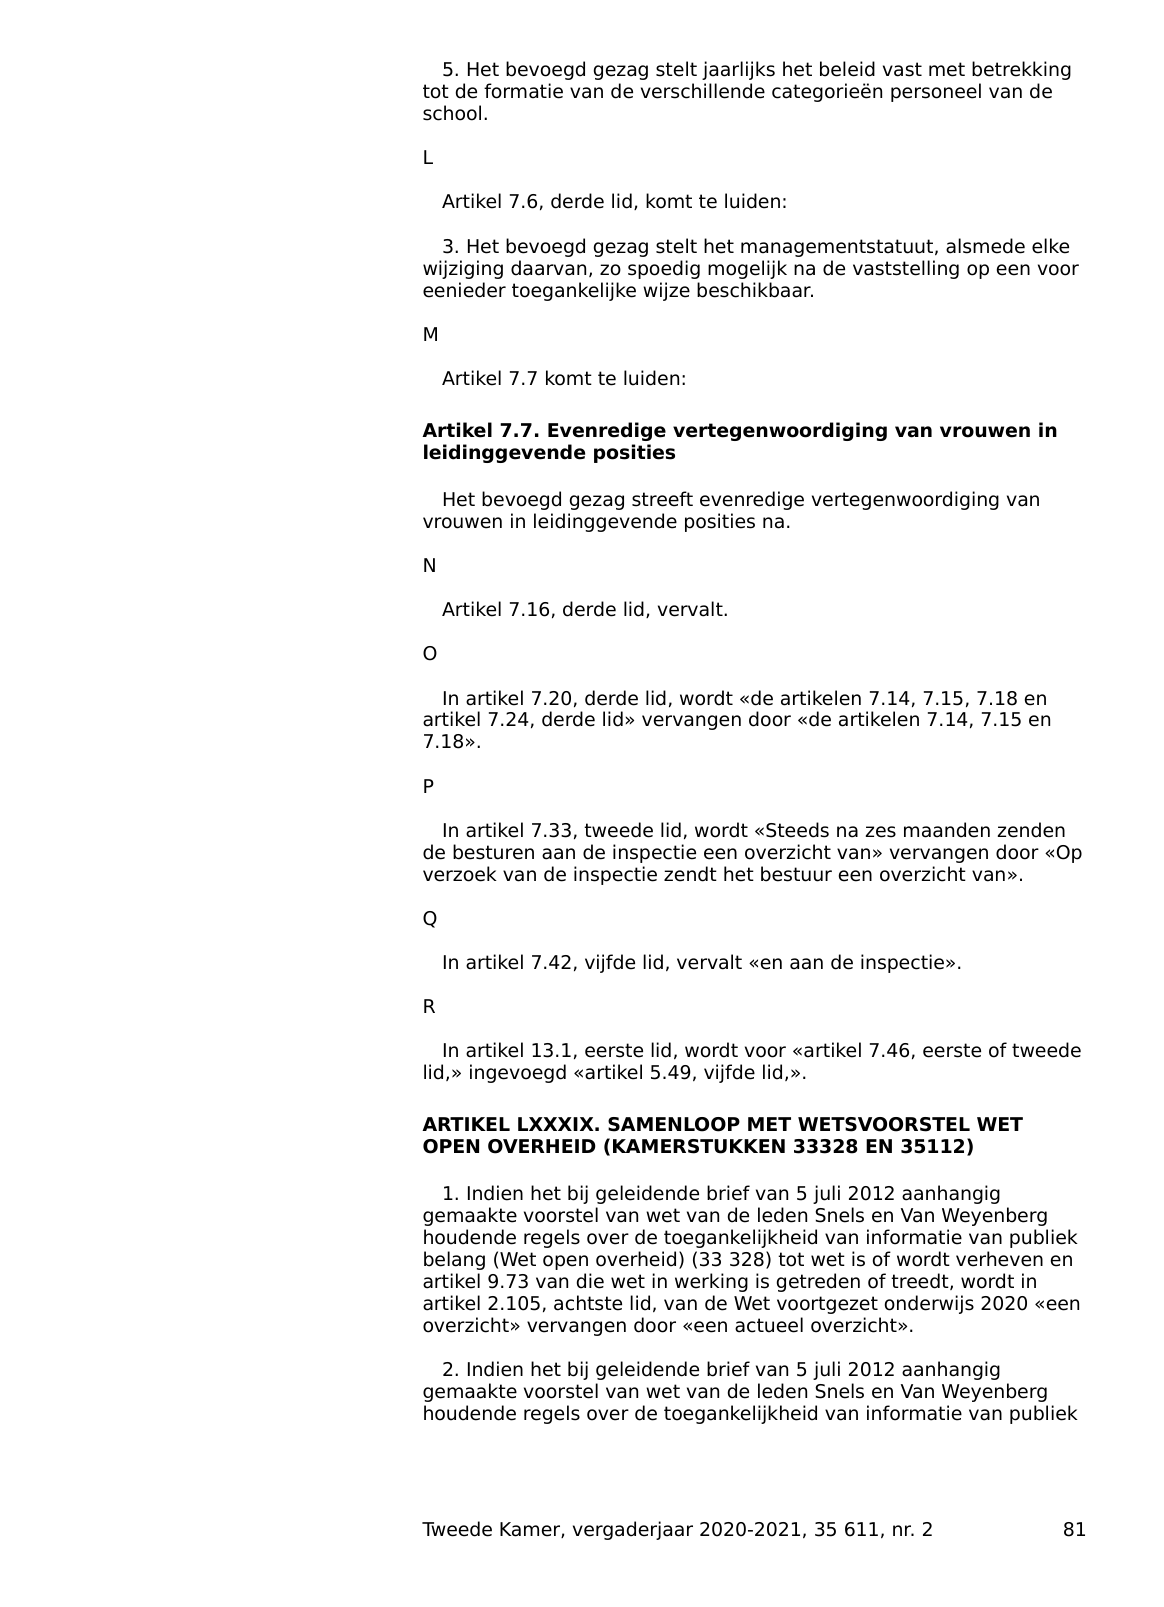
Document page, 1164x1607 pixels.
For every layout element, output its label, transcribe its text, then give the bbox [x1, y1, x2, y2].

subtitle ARTIKEL LXXXIX. SAMENLOOP MET WETSVOORSTEL WET OPEN OVERHEID (KAMERSTUKKEN 33328 EN 35112) [422, 1114, 1087, 1158]
text M [422, 324, 1087, 346]
text L [422, 147, 1087, 169]
text R [422, 996, 1087, 1018]
text Artikel 7.7 komt te luiden: [422, 368, 1087, 390]
text 3. Het bevoegd gezag stelt het managementstatuut, alsmede elke wijziging daarvan, zo spoedig mogelijk na de vaststelling op een voor eenieder toegankelijke wijze beschikbaar. [422, 236, 1087, 301]
text In artikel 7.33, tweede lid, wordt «Steeds na zes maanden zenden de besturen aan de inspectie een overzicht van» vervangen door «Op verzoek van de inspectie zendt het bestuur een overzicht van». [422, 820, 1087, 886]
text P [422, 776, 1087, 797]
text Het bevoegd gezag streeft evenredige vertegenwoordiging van vrouwen in leidinggevende posities na. [422, 489, 1087, 533]
text Artikel 7.6, derde lid, komt te luiden: [422, 191, 1087, 213]
text Q [422, 908, 1087, 930]
text In artikel 7.20, derde lid, wordt «de artikelen 7.14, 7.15, 7.18 en artikel 7.24, derde lid» vervangen door «de artikelen 7.14, 7.15 en 7.18». [422, 687, 1087, 753]
text 2. Indien het bij geleidende brief van 5 juli 2012 aanhangig gemaakte voorstel van wet van de leden Snels en Van Weyenberg houdende regels over de toegankelijkheid van informatie van publiek [422, 1359, 1087, 1425]
text N [422, 555, 1087, 577]
text Artikel 7.16, derde lid, vervalt. [422, 599, 1087, 621]
subtitle Artikel 7.7. Evenredige vertegenwoordiging van vrouwen in leidinggevende posities [422, 420, 1087, 464]
text O [422, 643, 1087, 665]
text In artikel 13.1, eerste lid, wordt voor «artikel 7.46, eerste of tweede lid,» ingevoegd «artikel 5.49, vijfde lid,». [422, 1040, 1087, 1084]
text 1. Indien het bij geleidende brief van 5 juli 2012 aanhangig gemaakte voorstel van wet van de leden Snels en Van Weyenberg houdende regels over de toegankelijkheid van informatie van publiek belang (Wet open overheid) (33 328) tot wet is of wordt verheven en artikel 9.73 van die wet in werking is getreden of treedt, wordt in artikel 2.105, achtste lid, van de Wet voortgezet onderwijs 2020 «een overzicht» vervangen door «een actueel overzicht». [422, 1183, 1087, 1337]
text In artikel 7.42, vijfde lid, vervalt «en aan de inspectie». [422, 952, 1087, 974]
text 5. Het bevoegd gezag stelt jaarlijks het beleid vast met betrekking tot de formatie van de verschillende categorieën personeel van de school. [422, 59, 1087, 125]
